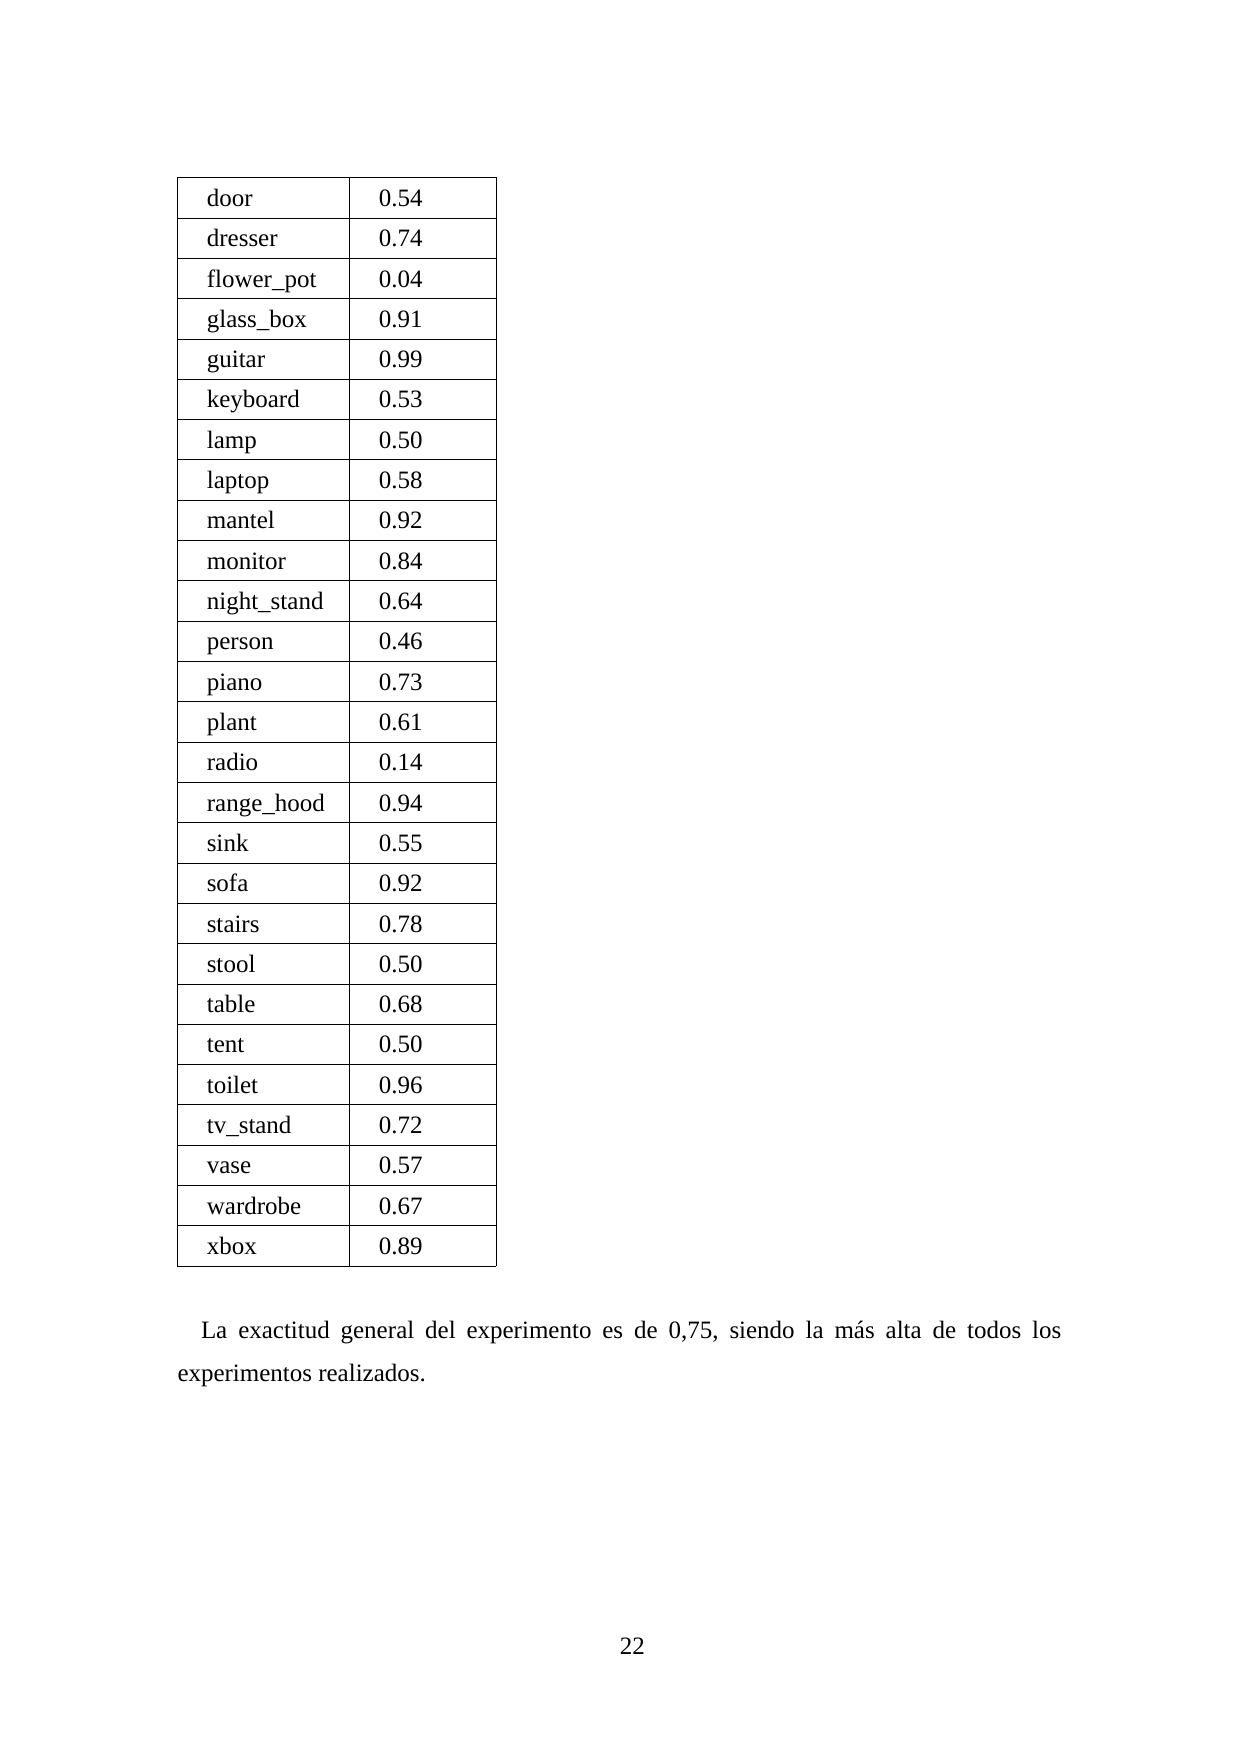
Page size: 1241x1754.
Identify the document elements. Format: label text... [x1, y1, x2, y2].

table_cell 0.67 [350, 1186, 496, 1225]
table_cell stairs [178, 904, 349, 943]
table_cell 0.50 [350, 944, 496, 983]
table_cell 0.50 [350, 1025, 496, 1064]
table_cell dresser [178, 219, 349, 258]
table_cell sink [178, 823, 349, 862]
table_cell flower_pot [178, 259, 349, 298]
table_cell stool [178, 944, 349, 983]
table_cell 0.58 [350, 460, 496, 500]
table_cell 0.55 [350, 823, 496, 862]
table_cell person [178, 622, 349, 661]
table_cell lamp [178, 420, 349, 459]
table_cell table [178, 985, 349, 1024]
table_cell wardrobe [178, 1186, 349, 1225]
table_cell 0.46 [350, 622, 496, 661]
table_cell 0.64 [350, 581, 496, 621]
table_cell keyboard [178, 380, 349, 419]
table_cell 0.68 [350, 985, 496, 1024]
table_cell 0.53 [350, 380, 496, 419]
table_cell 0.61 [350, 702, 496, 742]
table_cell 0.74 [350, 219, 496, 258]
table_cell plant [178, 702, 349, 742]
table_cell 0.92 [350, 501, 496, 540]
table_cell radio [178, 743, 349, 782]
table_cell 0.73 [350, 662, 496, 701]
table_cell guitar [178, 340, 349, 379]
table_cell laptop [178, 460, 349, 500]
table_cell range_hood [178, 783, 349, 822]
table_cell 0.94 [350, 783, 496, 822]
table_cell vase [178, 1146, 349, 1185]
table_cell mantel [178, 501, 349, 540]
table_cell piano [178, 662, 349, 701]
table_cell 0.50 [350, 420, 496, 459]
table_cell tv_stand [178, 1105, 349, 1145]
table_cell 0.14 [350, 743, 496, 782]
table_cell toilet [178, 1065, 349, 1104]
table_cell 0.91 [350, 299, 496, 338]
table_cell 0.84 [350, 541, 496, 580]
table_cell tent [178, 1025, 349, 1064]
table_cell xbox [178, 1226, 349, 1266]
table_cell night_stand [178, 581, 349, 621]
table_cell 0.89 [350, 1226, 496, 1266]
table_cell door [178, 178, 349, 217]
table_cell 0.92 [350, 864, 496, 903]
table_cell 0.96 [350, 1065, 496, 1104]
table_cell 0.04 [350, 259, 496, 298]
text La exactitud general del experimento es de 0,75, siendo la más alta de todos los experimentos realizados. [177, 1315, 1063, 1387]
table_cell 0.54 [350, 178, 496, 217]
table_cell 0.99 [350, 340, 496, 379]
table_cell 0.72 [350, 1105, 496, 1145]
table_cell glass_box [178, 299, 349, 338]
table_cell sofa [178, 864, 349, 903]
table_cell 0.78 [350, 904, 496, 943]
table_cell 0.57 [350, 1146, 496, 1185]
table_cell monitor [178, 541, 349, 580]
